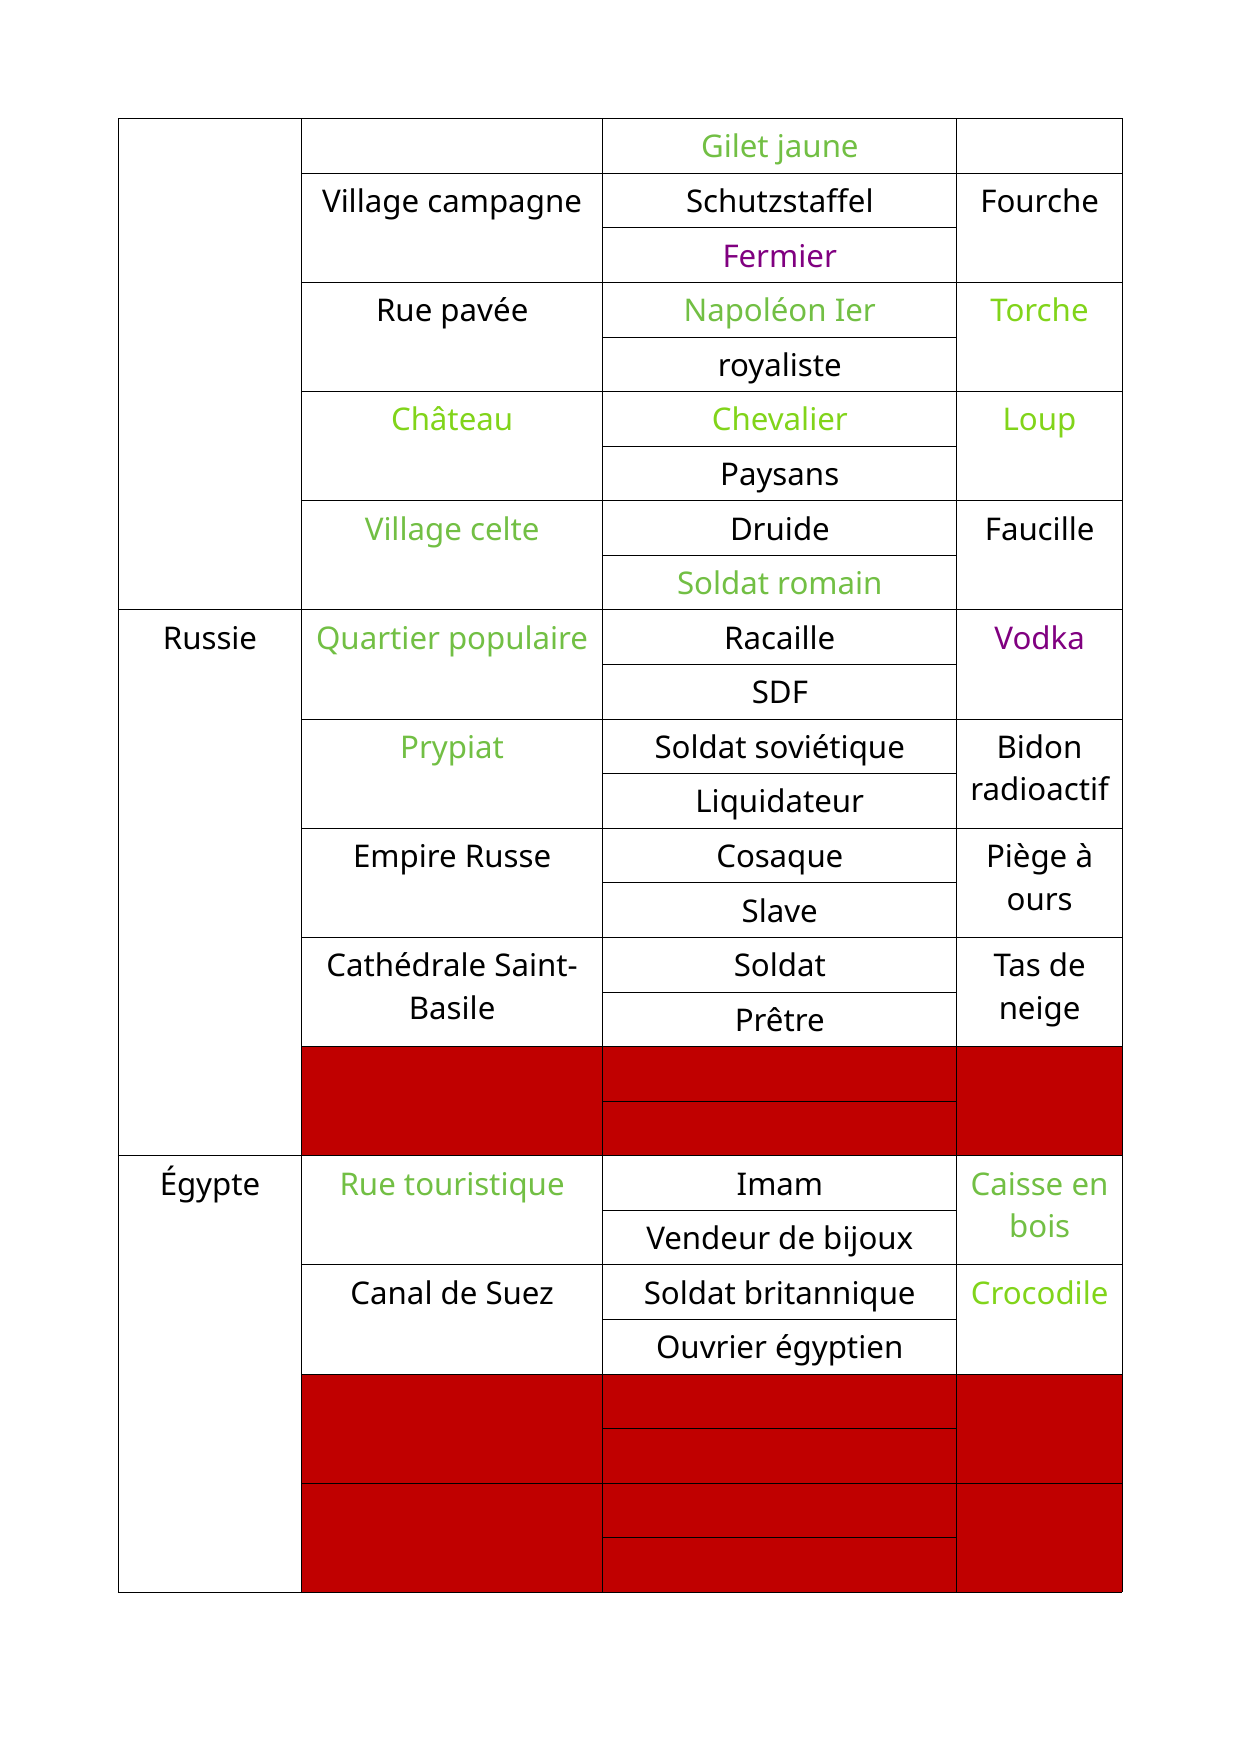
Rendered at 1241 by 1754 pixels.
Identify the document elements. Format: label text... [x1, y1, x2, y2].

table_cell Faucille [957, 501, 1122, 609]
table_cell royaliste [603, 338, 956, 391]
table_cell [302, 1047, 602, 1155]
table_cell Canal de Suez [302, 1265, 602, 1373]
table_cell [603, 1429, 956, 1483]
table_cell Paysans [603, 447, 956, 500]
table_cell [603, 1484, 956, 1537]
table_cell Rue pavée [302, 283, 602, 391]
table_cell [603, 1375, 956, 1428]
table_cell [302, 1484, 602, 1592]
table_cell [603, 1538, 956, 1592]
table_cell Soldat britannique [603, 1265, 956, 1319]
table_cell [603, 1102, 956, 1155]
table_cell [302, 1375, 602, 1483]
table_cell Chevalier [603, 392, 956, 446]
table_cell Ouvrier égyptien [603, 1320, 956, 1373]
table_cell Loup [957, 392, 1122, 500]
table_cell [603, 1047, 956, 1101]
table_cell Caisse en bois [957, 1156, 1122, 1264]
table_cell Prêtre [603, 993, 956, 1046]
table_cell Village celte [302, 501, 602, 609]
table_cell Égypte [119, 1156, 301, 1592]
table_cell Liquidateur [603, 774, 956, 828]
table_cell Village campagne [302, 174, 602, 282]
table_cell [957, 1484, 1122, 1592]
table_cell Torche [957, 283, 1122, 391]
table_cell Fourche [957, 174, 1122, 282]
table_cell Slave [603, 883, 956, 937]
table_cell SDF [603, 665, 956, 718]
table_cell Château [302, 392, 602, 500]
table_cell Crocodile [957, 1265, 1122, 1373]
table_cell Soldat romain [603, 556, 956, 609]
table_cell Fermier [603, 228, 956, 282]
table_cell Empire Russe [302, 829, 602, 937]
table_cell Druide [603, 501, 956, 555]
table_cell [119, 119, 301, 609]
table_cell Piège à ours [957, 829, 1122, 937]
table_cell Bidon radioactif [957, 720, 1122, 828]
table_cell Quartier populaire [302, 610, 602, 718]
table_cell Prypiat [302, 720, 602, 828]
table_cell Tas de neige [957, 938, 1122, 1046]
table_cell [957, 1375, 1122, 1483]
table_cell Racaille [603, 610, 956, 664]
table_cell Rue touristique [302, 1156, 602, 1264]
table_cell Soldat [603, 938, 956, 991]
table_cell Cosaque [603, 829, 956, 882]
table_cell Cathédrale Saint-Basile [302, 938, 602, 1046]
table_cell Vendeur de bijoux [603, 1211, 956, 1264]
table_cell Gilet jaune [603, 119, 956, 173]
table_cell Imam [603, 1156, 956, 1210]
table_cell Napoléon Ier [603, 283, 956, 336]
table_cell Schutzstaffel [603, 174, 956, 227]
table_cell Russie [119, 610, 301, 1155]
table_cell [957, 119, 1122, 173]
table_cell Soldat soviétique [603, 720, 956, 773]
table_cell [302, 119, 602, 173]
table_cell [957, 1047, 1122, 1155]
table_cell Vodka [957, 610, 1122, 718]
